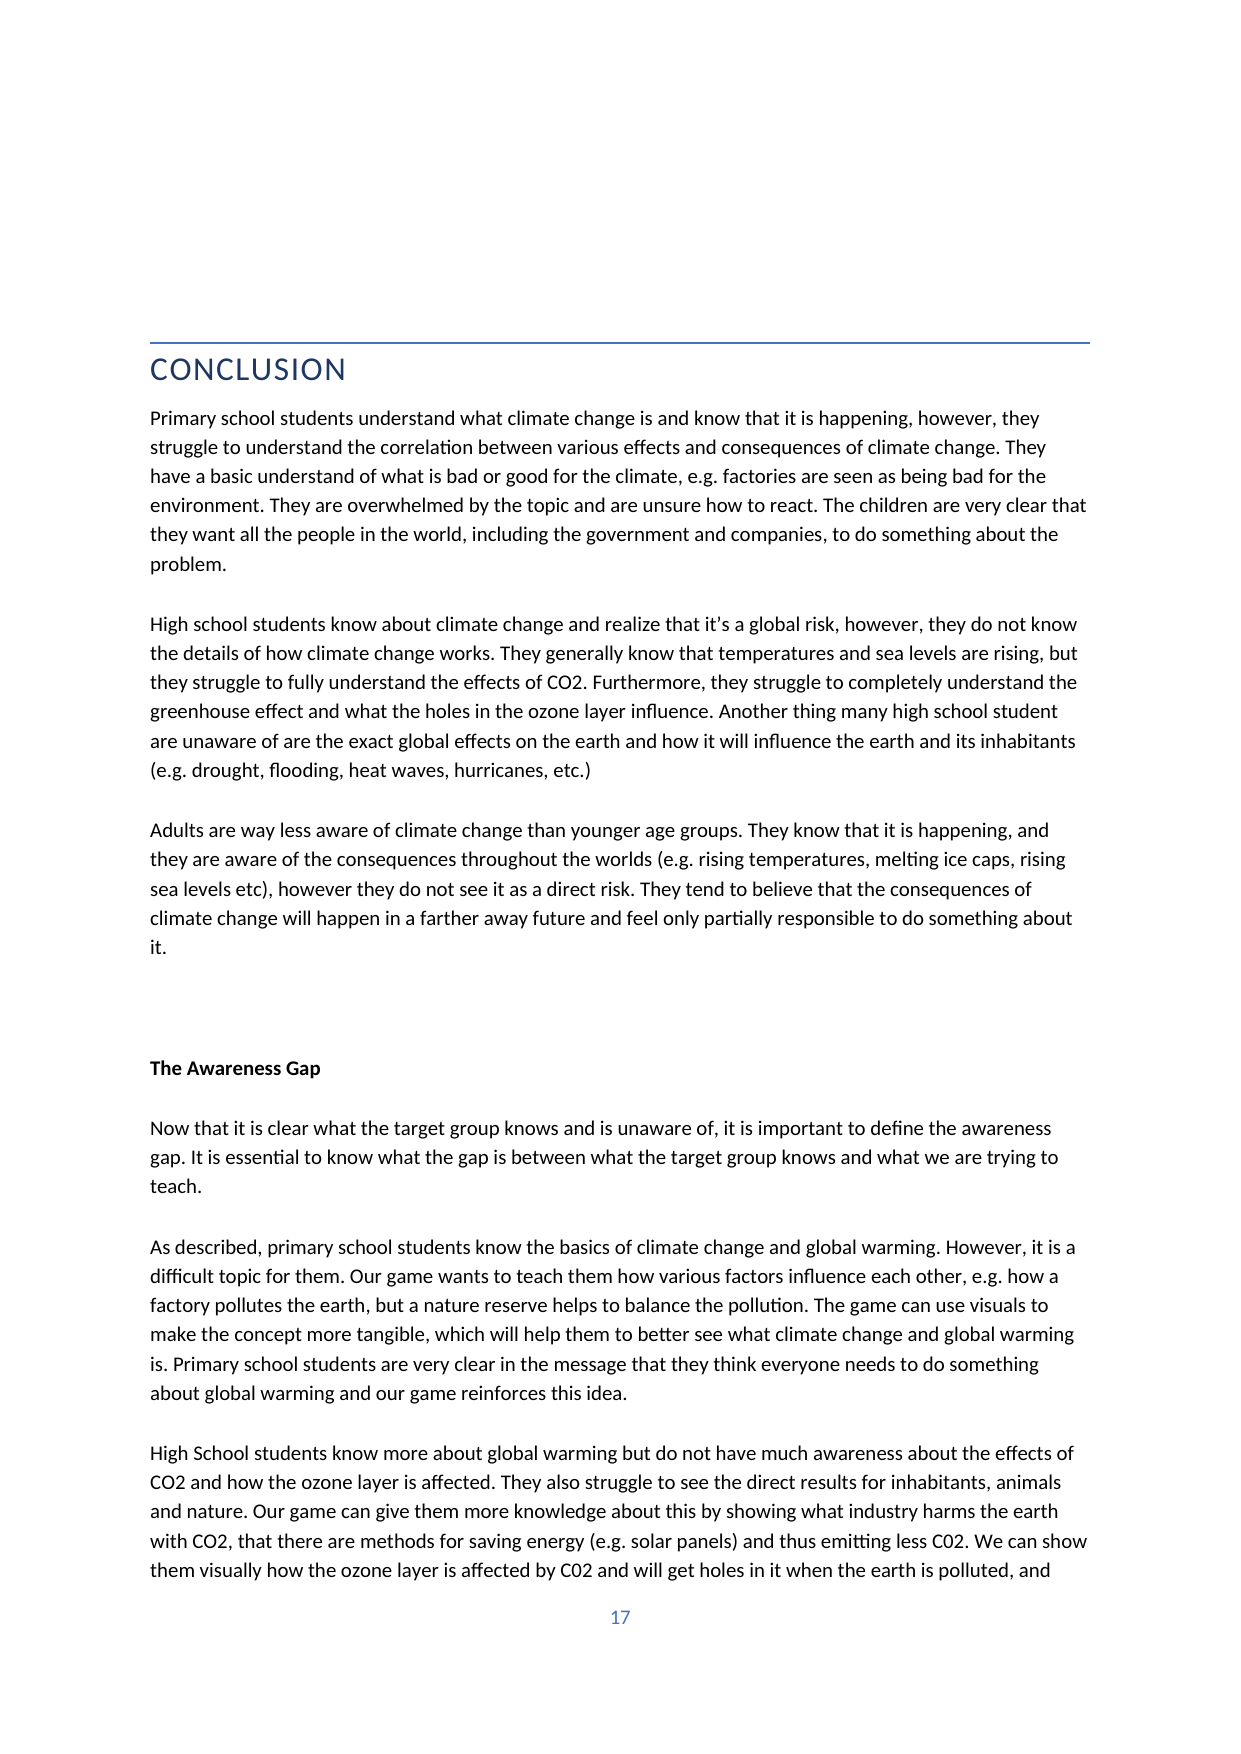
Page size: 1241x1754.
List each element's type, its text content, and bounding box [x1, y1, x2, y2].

text Adults are way less aware of climate change than younger age groups. They know that it is happening, and they are aware of the consequences throughout the worlds (e.g. rising temperatures, melting ice caps, rising sea levels etc), however they do not see it as a direct risk. They tend to believe that the consequences of climate change will happen in a farther away future and feel only partially responsible to do something about it. [150, 817, 1090, 959]
text The Awareness Gap [150, 1055, 1090, 1080]
text High School students know more about global warming but do not have much awareness about the effects of CO2 and how the ozone layer is affected. They also struggle to see the direct results for inhabitants, animals and nature. Our game can give them more knowledge about this by showing what industry harms the earth with CO2, that there are methods for saving energy (e.g. solar panels) and thus emitting less C02. We can show them visually how the ozone layer is affected by C02 and will get holes in it when the earth is polluted, and [150, 1440, 1090, 1582]
subtitle Conclusion [150, 344, 1090, 388]
text Primary school students understand what climate change is and know that it is happening, however, they struggle to understand the correlation between various effects and consequences of climate change. They have a basic understand of what is bad or good for the climate, e.g. factories are seen as being bad for the environment. They are overwhelmed by the topic and are unsure how to react. The children are very clear that they want all the people in the world, including the government and companies, to do something about the problem. [150, 405, 1090, 576]
text Now that it is clear what the target group knows and is unaware of, it is important to define the awareness gap. It is essential to know what the gap is between what the target group knows and what we are trying to teach. [150, 1115, 1090, 1199]
text As described, primary school students know the basics of climate change and global warming. However, it is a difficult topic for them. Our game wants to teach them how various factors influence each other, e.g. how a factory pollutes the earth, but a nature reserve helps to balance the pollution. The game can use visuals to make the concept more tangible, which will help them to better see what climate change and global warming is. Primary school students are very clear in the message that they think everyone needs to do something about global warming and our game reinforces this idea. [150, 1234, 1090, 1405]
text High school students know about climate change and realize that it’s a global risk, however, they do not know the details of how climate change works. They generally know that temperatures and sea levels are rising, but they struggle to fully understand the effects of CO2. Furthermore, they struggle to completely understand the greenhouse effect and what the holes in the ozone layer influence. Another thing many high school student are unaware of are the exact global effects on the earth and how it will influence the earth and its inhabitants (e.g. drought, flooding, heat waves, hurricanes, etc.) [150, 611, 1090, 782]
